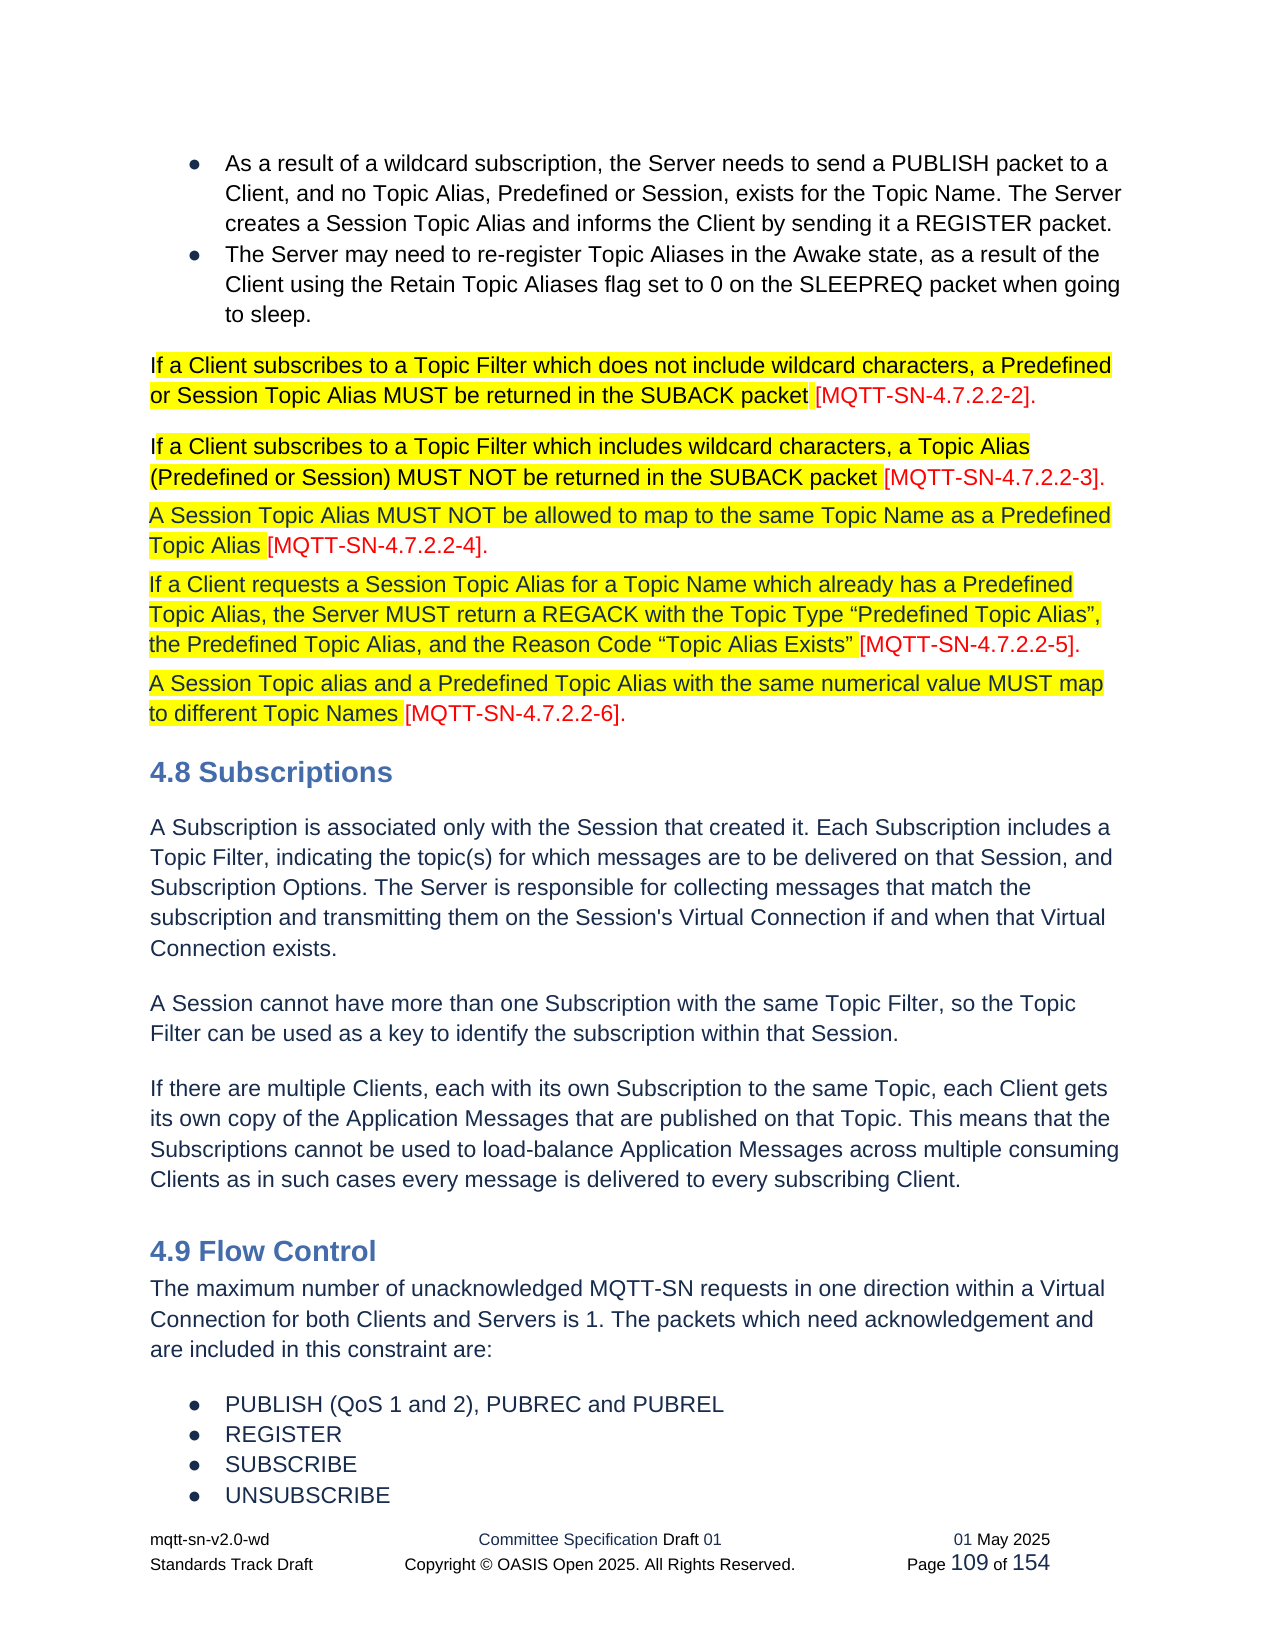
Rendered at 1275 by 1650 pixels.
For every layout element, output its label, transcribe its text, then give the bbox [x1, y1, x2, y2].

text If there are multiple Clients, each with its own Subscription to the same Topic, each Client gets its own copy of the Application Messages that are published on that Topic. This means that the Subscriptions cannot be used to load-balance Application Messages across multiple consuming Clients as in such cases every message is delivered to every subscribing Client. [150, 1075, 1125, 1192]
text If a Client subscribes to a Topic Filter which does not include wildcard characters, a Predefined or Session Topic Alias MUST be returned in the SUBACK packet [MQTT-SN-4.7.2.2-2]. [150, 352, 1125, 409]
list As a result of a wildcard subscription, the Server needs to send a PUBLISH packet to a Client, and no Topic Alias, Predefined or Session, exists for the Topic Name. The Server creates a Session Topic Alias and informs the Client by sending it a REGISTER packet. [187, 150, 1125, 237]
text The maximum number of unacknowledged MQTT-SN requests in one direction within a Virtual Connection for both Clients and Servers is 1. The packets which need acknowledgement and are included in this constraint are: [150, 1275, 1125, 1362]
text If a Client subscribes to a Topic Filter which includes wildcard characters, a Topic Alias (Predefined or Session) MUST NOT be returned in the SUBACK packet [MQTT-SN-4.7.2.2-3]. [150, 433, 1125, 490]
text A Session Topic Alias MUST NOT be allowed to map to the same Topic Name as a Predefined Topic Alias [MQTT-SN-4.7.2.2-4]. [148, 502, 1124, 559]
text A Session Topic alias and a Predefined Topic Alias with the same numerical value MUST map to different Topic Names [MQTT-SN-4.7.2.2-6]. [148, 670, 1124, 726]
text A Session cannot have more than one Subscription with the same Topic Filter, so the Topic Filter can be used as a key to identify the subscription within that Session. [150, 990, 1125, 1046]
text If a Client requests a Session Topic Alias for a Topic Name which already has a Predefined Topic Alias, the Server MUST return a REGACK with the Topic Type “Predefined Topic Alias”, the Predefined Topic Alias, and the Reason Code “Topic Alias Exists” [MQTT-SN-4.7.2.2-5]. [148, 571, 1124, 658]
text A Subscription is associated only with the Session that created it. Each Subscription includes a Topic Filter, indicating the topic(s) for which messages are to be delivered on that Session, and Subscription Options. The Server is responsible for collecting messages that match the subscription and transmitting them on the Session's Virtual Connection if and when that Virtual Connection exists. [150, 814, 1125, 961]
list PUBLISH (QoS 1 and 2), PUBREC and PUBREL [187, 1391, 1125, 1417]
list SUBSCRIBE [187, 1451, 1125, 1478]
subtitle 4.8 Subscriptions [150, 755, 1124, 789]
list UNSUBSCRIBE [187, 1482, 1125, 1508]
subtitle 4.9 Flow Control [150, 1233, 1124, 1267]
list The Server may need to re-register Topic Aliases in the Awake state, as a result of the Client using the Retain Topic Aliases flag set to 0 on the SLEEPREQ packet when going to sleep. [187, 241, 1125, 327]
list REGISTER [187, 1421, 1125, 1448]
